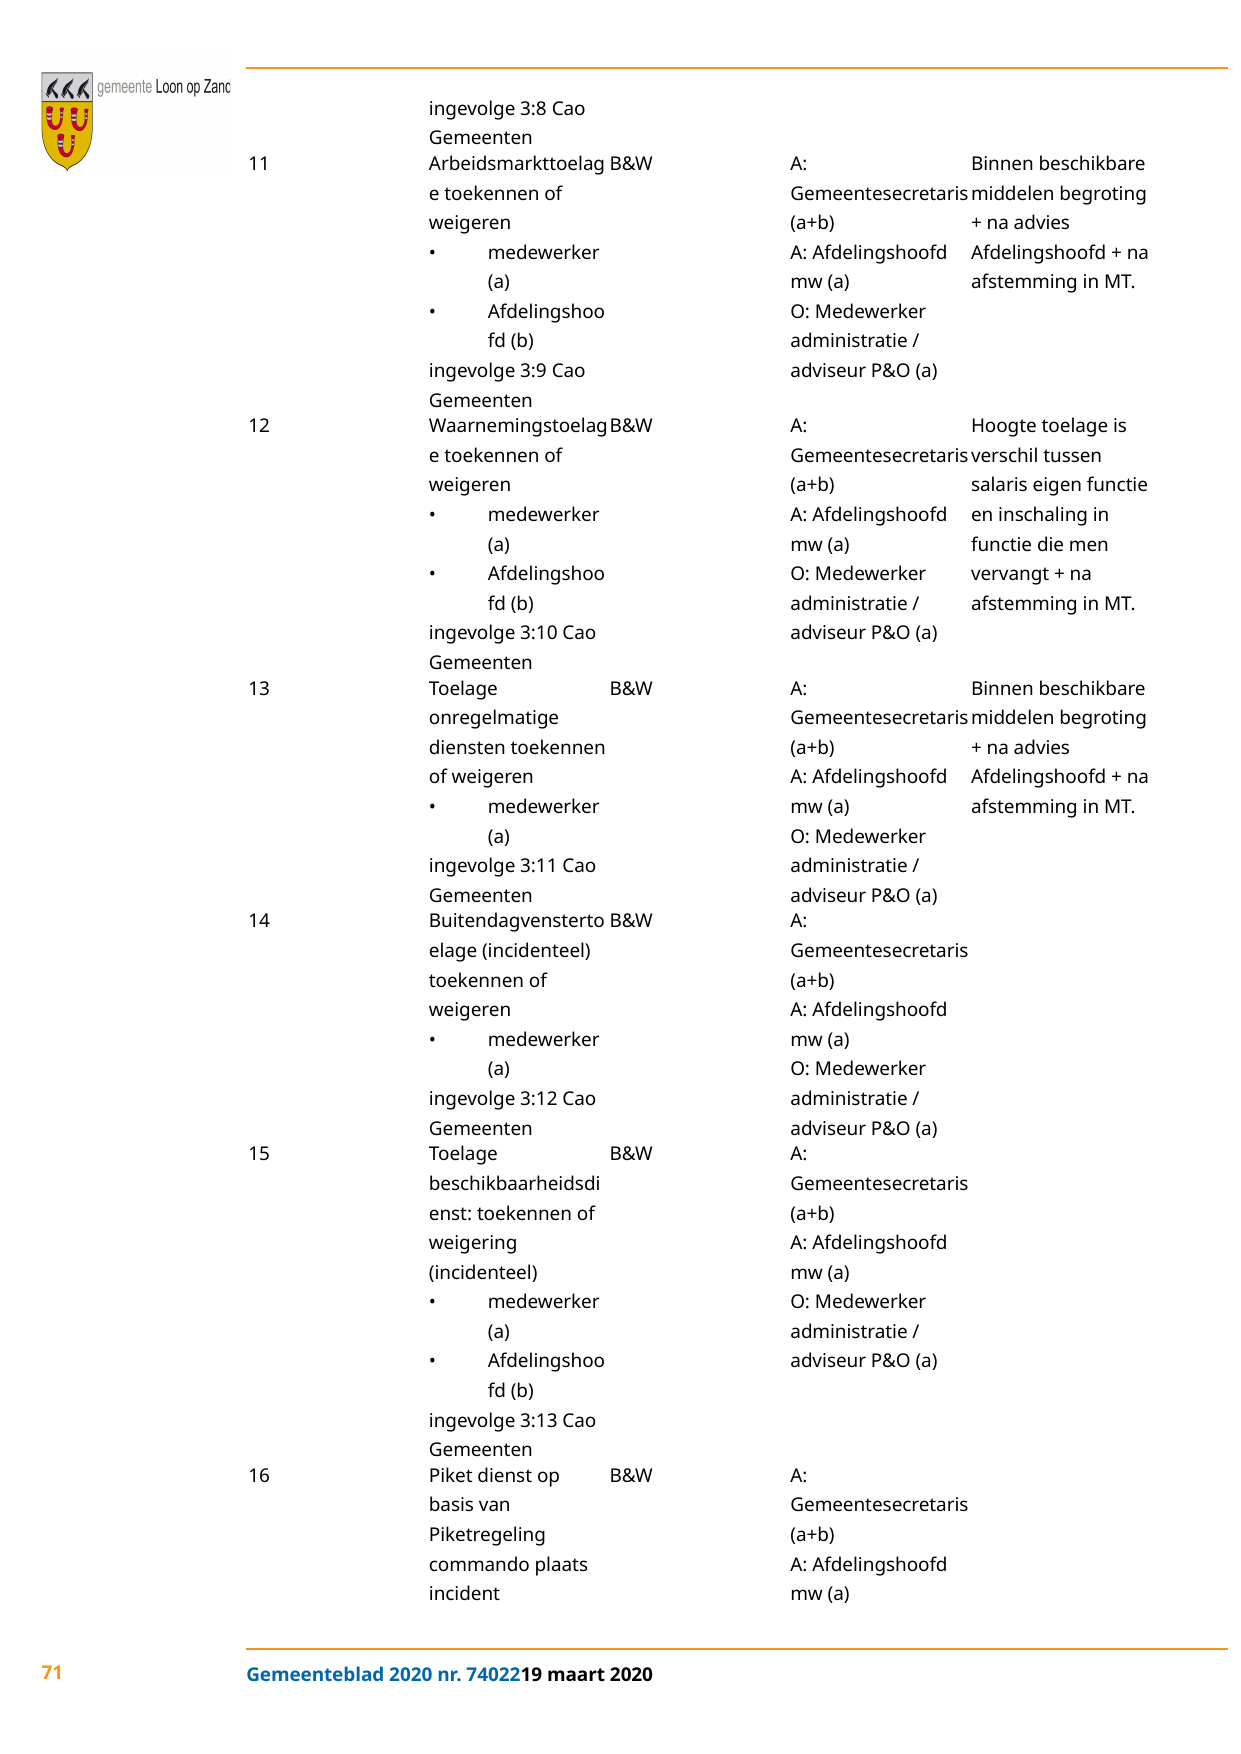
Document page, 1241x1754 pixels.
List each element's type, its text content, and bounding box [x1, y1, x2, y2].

table_cell A: Gemeentesecretaris (a+b) A: Afdelingshoofd mw (a) O: Medewerker administratie / adviseur P&O (a) [790, 908, 971, 1141]
table_cell 15 [248, 1141, 429, 1462]
table_cell [609, 95, 790, 150]
table_cell [971, 908, 1152, 1141]
table_cell 14 [248, 908, 429, 1141]
table_cell A: Gemeentesecretaris (a+b) A: Afdelingshoofd mw (a) O: Medewerker administratie / adviseur P&O (a) [790, 413, 971, 675]
table_cell [971, 95, 1152, 150]
picture [41, 47, 231, 172]
table_cell B&W [609, 150, 790, 412]
table_cell B&W [609, 675, 790, 908]
table_cell [971, 1462, 1152, 1606]
table_cell Toelage beschikbaarheidsdienst: toekennen of weigering (incidenteel) medewerker (a) Afdelingshoofd (b) ingevolge 3:13 Cao Gemeenten [429, 1141, 609, 1462]
table_cell ingevolge 3:8 Cao Gemeenten [429, 95, 609, 150]
table_cell B&W [609, 413, 790, 675]
table_cell B&W [609, 1462, 790, 1606]
table_cell Binnen beschikbare middelen begroting + na advies Afdelingshoofd + na afstemming in MT. [971, 150, 1152, 412]
table_cell A: Gemeentesecretaris (a+b) A: Afdelingshoofd mw (a) O: Medewerker administratie / adviseur P&O (a) [790, 675, 971, 908]
table_cell Toelage onregelmatige diensten toekennen of weigeren medewerker (a) ingevolge 3:11 Cao Gemeenten [429, 675, 609, 908]
table_cell B&W [609, 908, 790, 1141]
table_cell [971, 1141, 1152, 1462]
table_cell A: Gemeentesecretaris (a+b) A: Afdelingshoofd mw (a) [790, 1462, 971, 1606]
table_cell 13 [248, 675, 429, 908]
table_cell A: Gemeentesecretaris (a+b) A: Afdelingshoofd mw (a) O: Medewerker administratie / adviseur P&O (a) [790, 1141, 971, 1462]
table_cell Hoogte toelage is verschil tussen salaris eigen functie en inschaling in functie die men vervangt + na afstemming in MT. [971, 413, 1152, 675]
table_cell Waarnemingstoelage toekennen of weigeren medewerker (a) Afdelingshoofd (b) ingevolge 3:10 Cao Gemeenten [429, 413, 609, 675]
table_cell [790, 95, 971, 150]
table_cell 12 [248, 413, 429, 675]
table_cell Piket dienst op basis van Piketregeling commando plaats incident [429, 1462, 609, 1606]
table_cell [248, 95, 429, 150]
table_cell 16 [248, 1462, 429, 1606]
table_cell B&W [609, 1141, 790, 1462]
table_cell Binnen beschikbare middelen begroting + na advies Afdelingshoofd + na afstemming in MT. [971, 675, 1152, 908]
table_cell 11 [248, 150, 429, 412]
table_cell Arbeidsmarkttoelage toekennen of weigeren medewerker (a) Afdelingshoofd (b) ingevolge 3:9 Cao Gemeenten [429, 150, 609, 412]
table_cell Buitendagvenstertoelage (incidenteel) toekennen of weigeren medewerker (a) ingevolge 3:12 Cao Gemeenten [429, 908, 609, 1141]
table_cell A: Gemeentesecretaris (a+b) A: Afdelingshoofd mw (a) O: Medewerker administratie / adviseur P&O (a) [790, 150, 971, 412]
